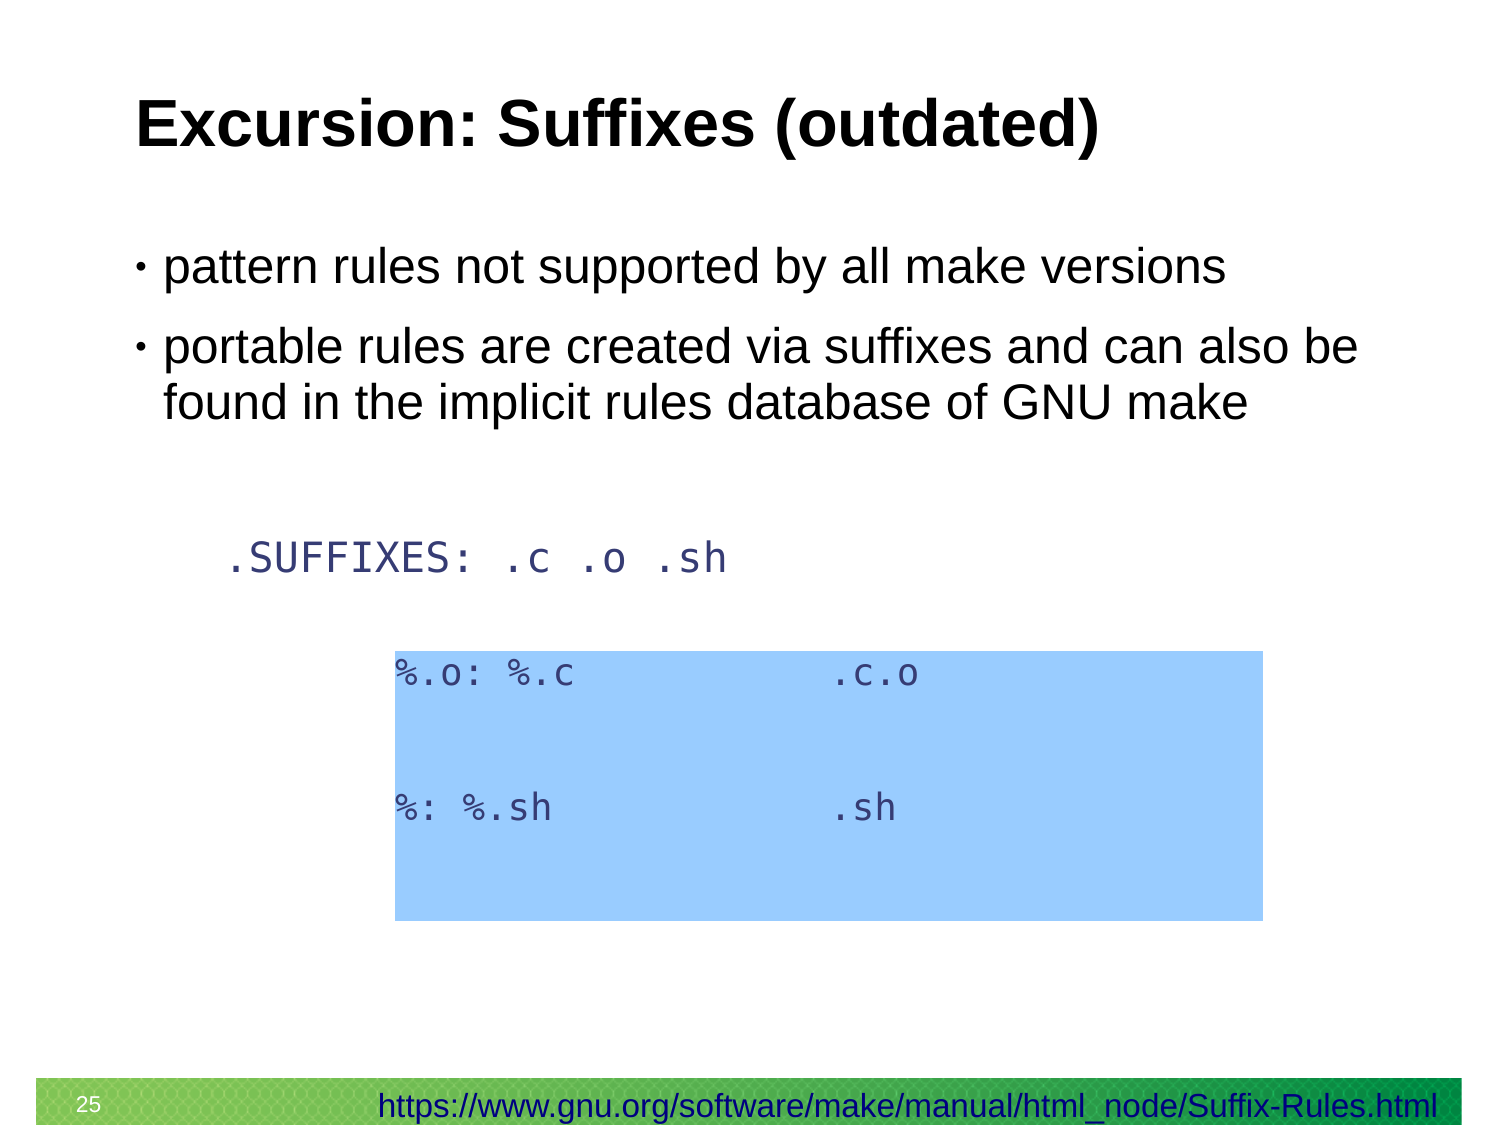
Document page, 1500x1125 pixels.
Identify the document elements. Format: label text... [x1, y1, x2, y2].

table_header .c.o [829, 651, 1263, 786]
title Excursion: Suffixes (outdated) [135, 41, 1372, 204]
list pattern rules not supported by all make versions portable rules are created via suffixes and can also be found in the implicit rules database of GNU make .SUFFIXES: .c .o .sh [135, 238, 1372, 480]
picture [36, 1078, 1462, 1125]
table_cell .sh [829, 786, 1263, 921]
table_header %.o: %.c [395, 651, 829, 786]
table_cell %: %.sh [395, 786, 829, 921]
text_box https://www.gnu.org/software/make/manual/html_node/Suffix-Rules.html [363, 1080, 1456, 1125]
